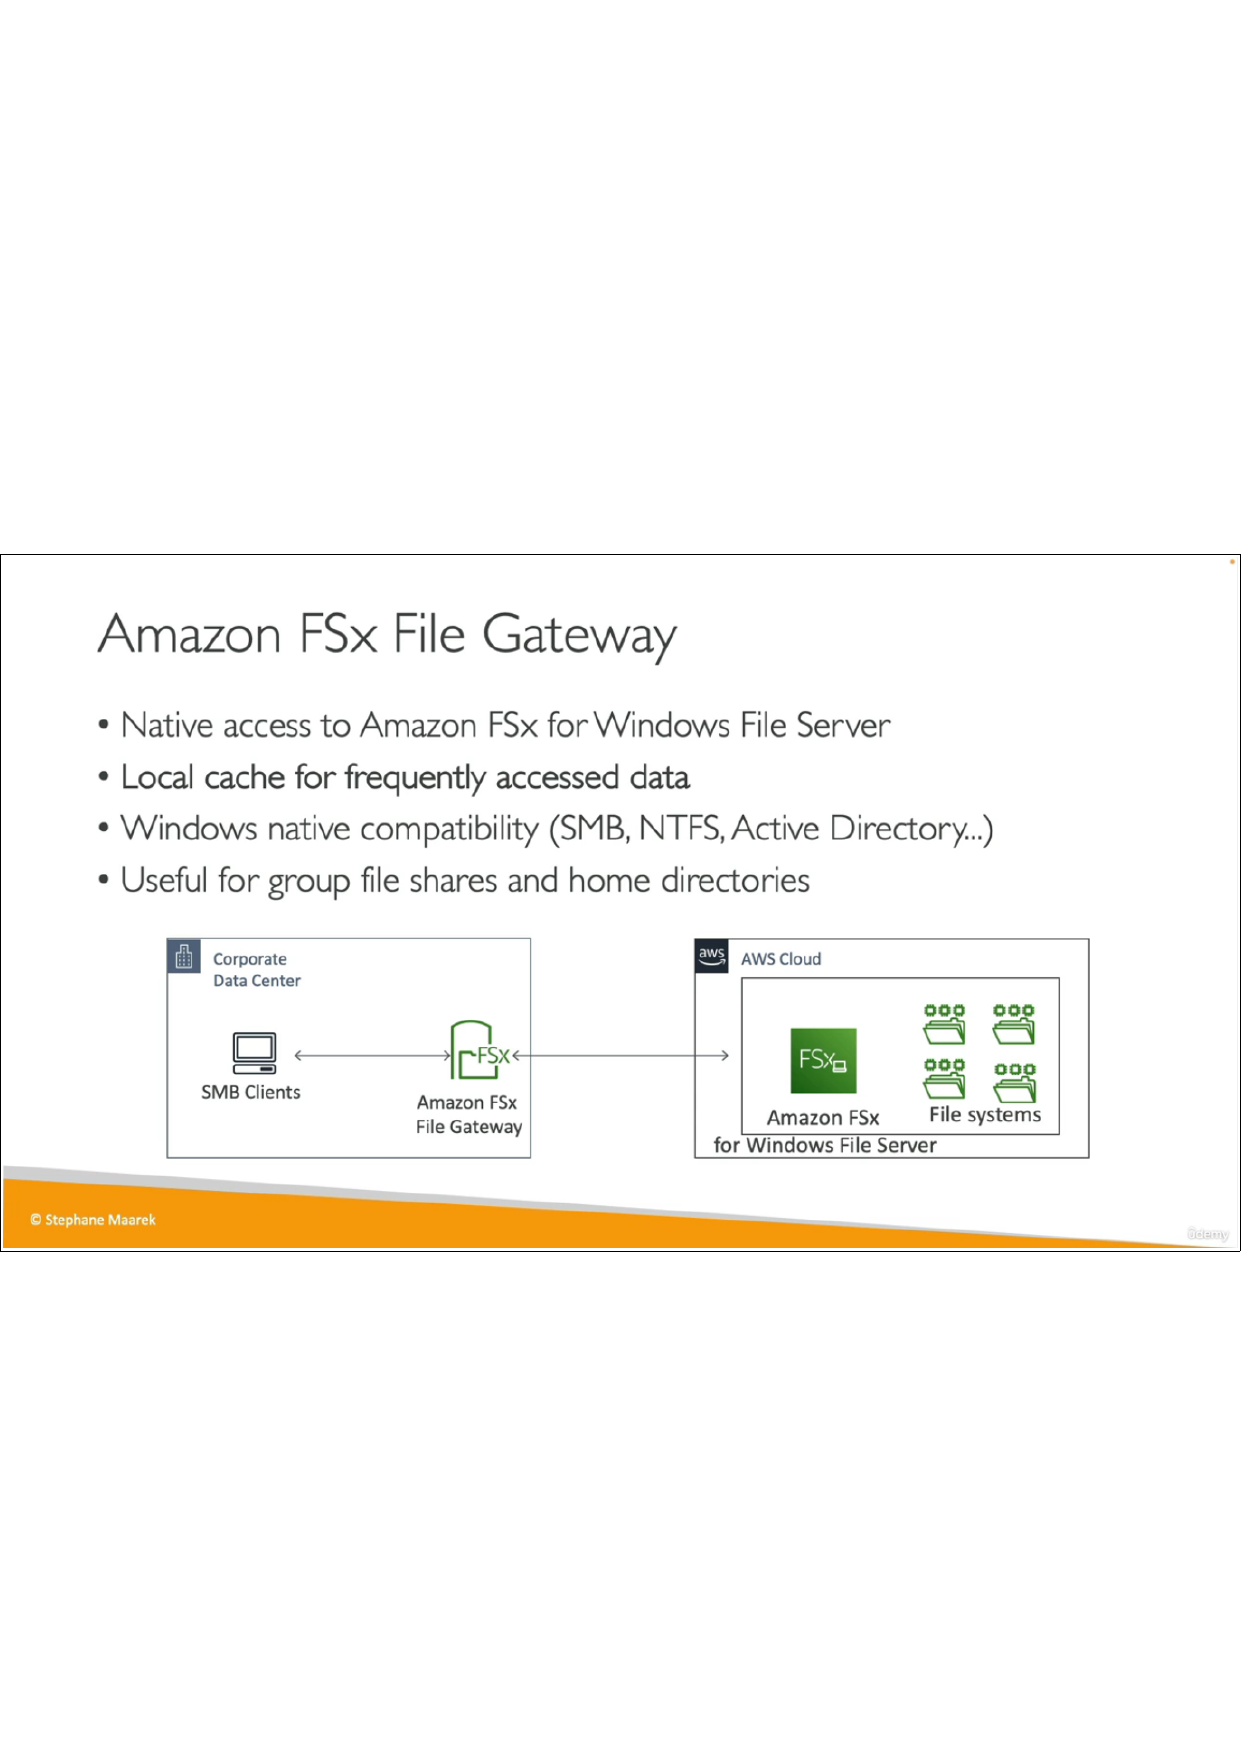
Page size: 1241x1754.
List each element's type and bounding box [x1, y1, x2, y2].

picture [3, 557, 1238, 1248]
